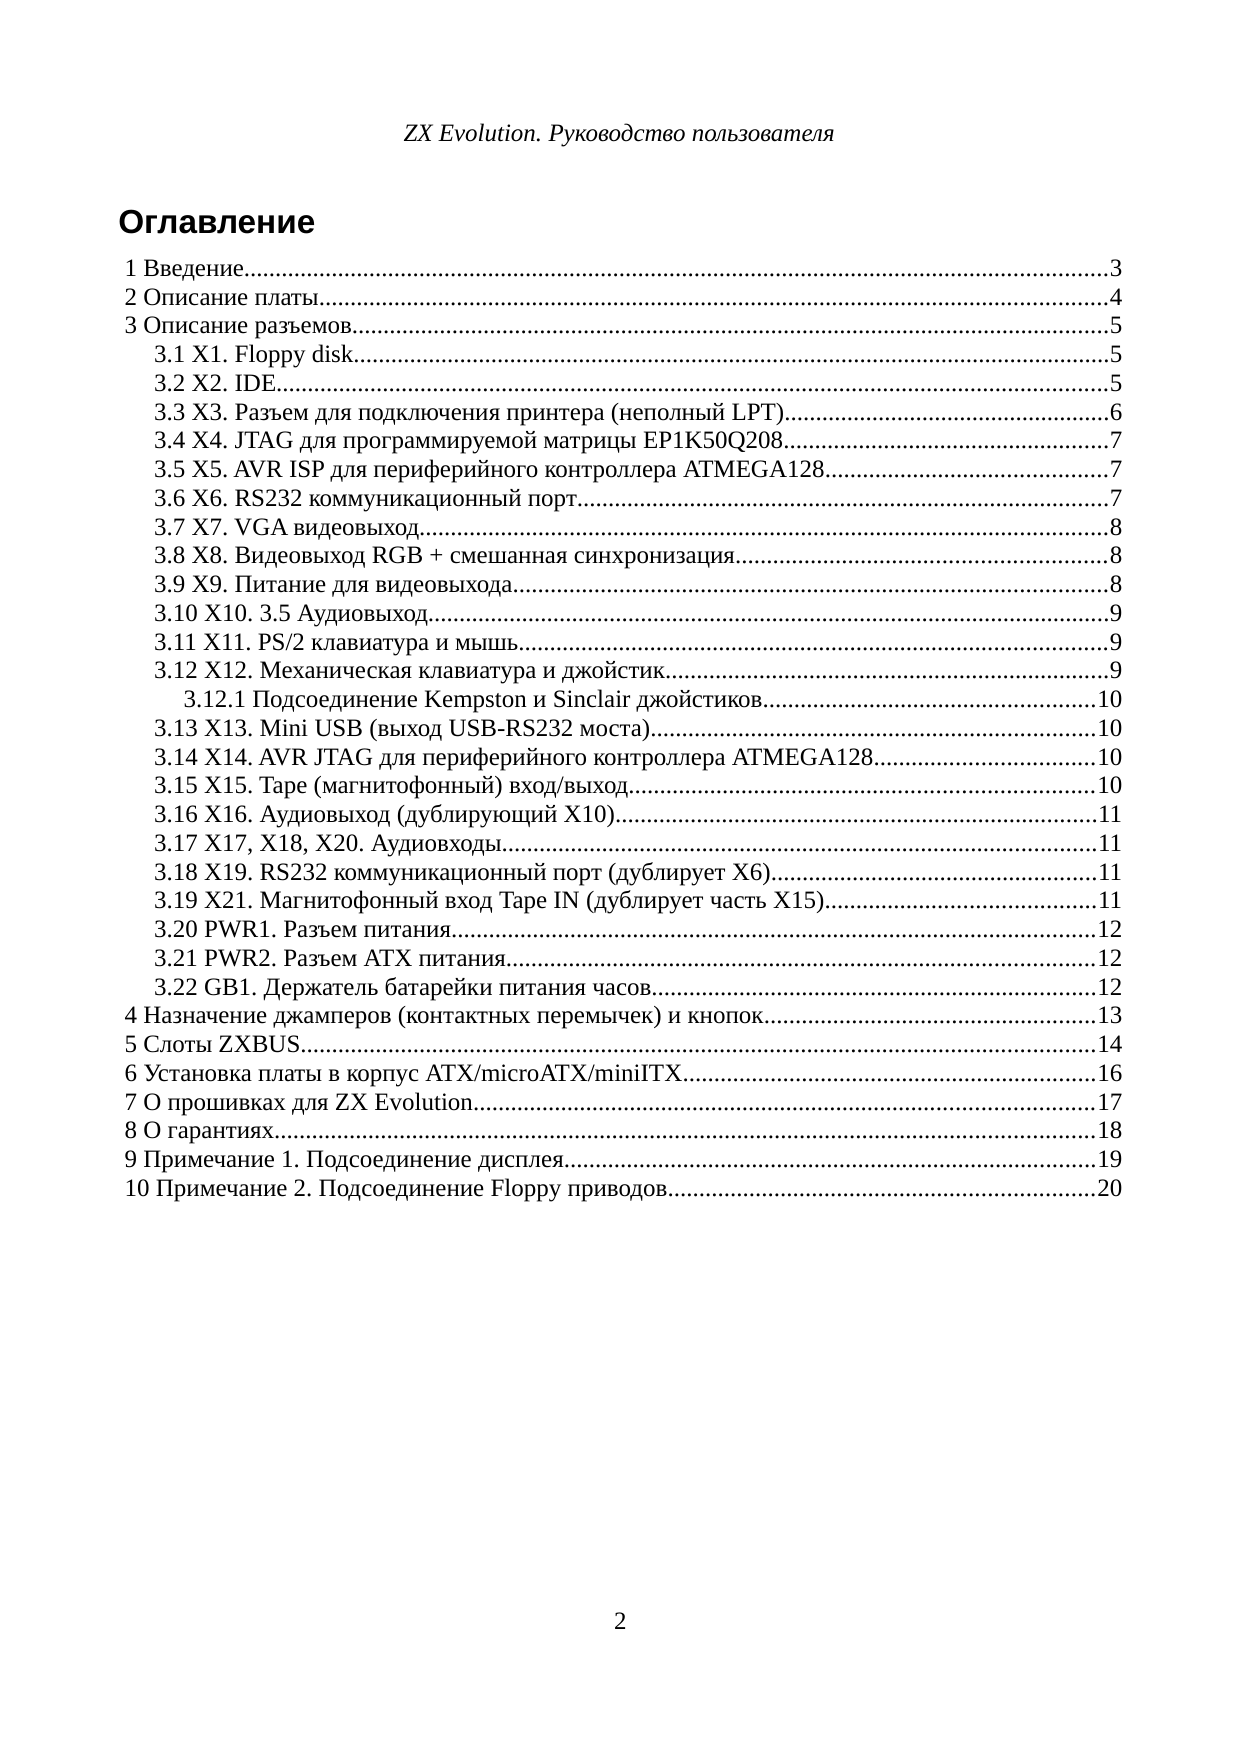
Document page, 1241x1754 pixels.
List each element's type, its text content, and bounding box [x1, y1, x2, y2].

text 10 Примечание 2. Подсоединение Floppy приводов 20 [118, 1173, 1122, 1202]
text 3.3 X3. Разъем для подключения принтера (неполный LPT). 6 [148, 397, 1122, 426]
text 3.19 X21. Магнитофонный вход Tape IN (дублирует часть X15) 11 [148, 886, 1122, 914]
text 3.12.1 Подсоединение Kempston и Sinclair джойстиков 10 [177, 684, 1122, 713]
text 8 О гарантиях 18 [118, 1116, 1122, 1144]
text 3.8 X8. Видеовыход RGB + смешанная синхронизация 8 [148, 541, 1122, 569]
text 4 Назначение джамперов (контактных перемычек) и кнопок 13 [118, 1001, 1122, 1029]
text 3.16 X16. Аудиовыход (дублирующий X10) 11 [148, 799, 1122, 828]
text 3.10 X10. 3.5 Аудиовыход 9 [148, 598, 1122, 627]
text 3.12 X12. Механическая клавиатура и джойстик 9 [148, 656, 1122, 684]
text 3 Описание разъемов 5 [118, 311, 1122, 339]
text 3.9 X9. Питание для видеовыхода 8 [148, 569, 1122, 598]
text 3.15 X15. Tape (магнитофонный) вход/выход 10 [148, 771, 1122, 799]
text 3.5 X5. AVR ISP для периферийного контроллера ATMEGA128 7 [148, 454, 1122, 483]
text 3.2 X2. IDE 5 [148, 368, 1122, 397]
text 3.14 X14. AVR JTAG для периферийного контроллера ATMEGA128 10 [148, 742, 1122, 771]
text 3.6 X6. RS232 коммуникационный порт 7 [148, 483, 1122, 512]
text 3.11 X11. PS/2 клавиатура и мышь 9 [148, 627, 1122, 656]
text 9 Примечание 1. Подсоединение дисплея 19 [118, 1144, 1122, 1173]
text 7 О прошивках для ZX Evolution 17 [118, 1087, 1122, 1116]
text 3.7 X7. VGA видеовыход 8 [148, 512, 1122, 541]
text 3.4 X4. JTAG для программируемой матрицы EP1K50Q208 7 [148, 426, 1122, 454]
subtitle Оглавление [118, 202, 1122, 241]
text 2 Описание платы 4 [118, 282, 1122, 311]
text 6 Установка платы в корпус ATX/miсroATX/miniITX 16 [118, 1058, 1122, 1087]
text 3.20 PWR1. Разъем питания 12 [148, 914, 1122, 943]
text 3.1 X1. Floppy disk 5 [148, 339, 1122, 368]
text 3.22 GB1. Держатель батарейки питания часов 12 [148, 972, 1122, 1001]
text 5 Слоты ZXBUS 14 [118, 1029, 1122, 1058]
text 3.18 X19. RS232 коммуникационный порт (дублирует X6) 11 [148, 857, 1122, 886]
text 3.17 X17, X18, X20. Аудиовходы 11 [148, 828, 1122, 857]
text 3.13 X13. Mini USB (выход USB-RS232 моста) 10 [148, 713, 1122, 742]
text 1 Введение 3 [118, 253, 1122, 282]
text 3.21 PWR2. Разъем ATX питания 12 [148, 943, 1122, 972]
